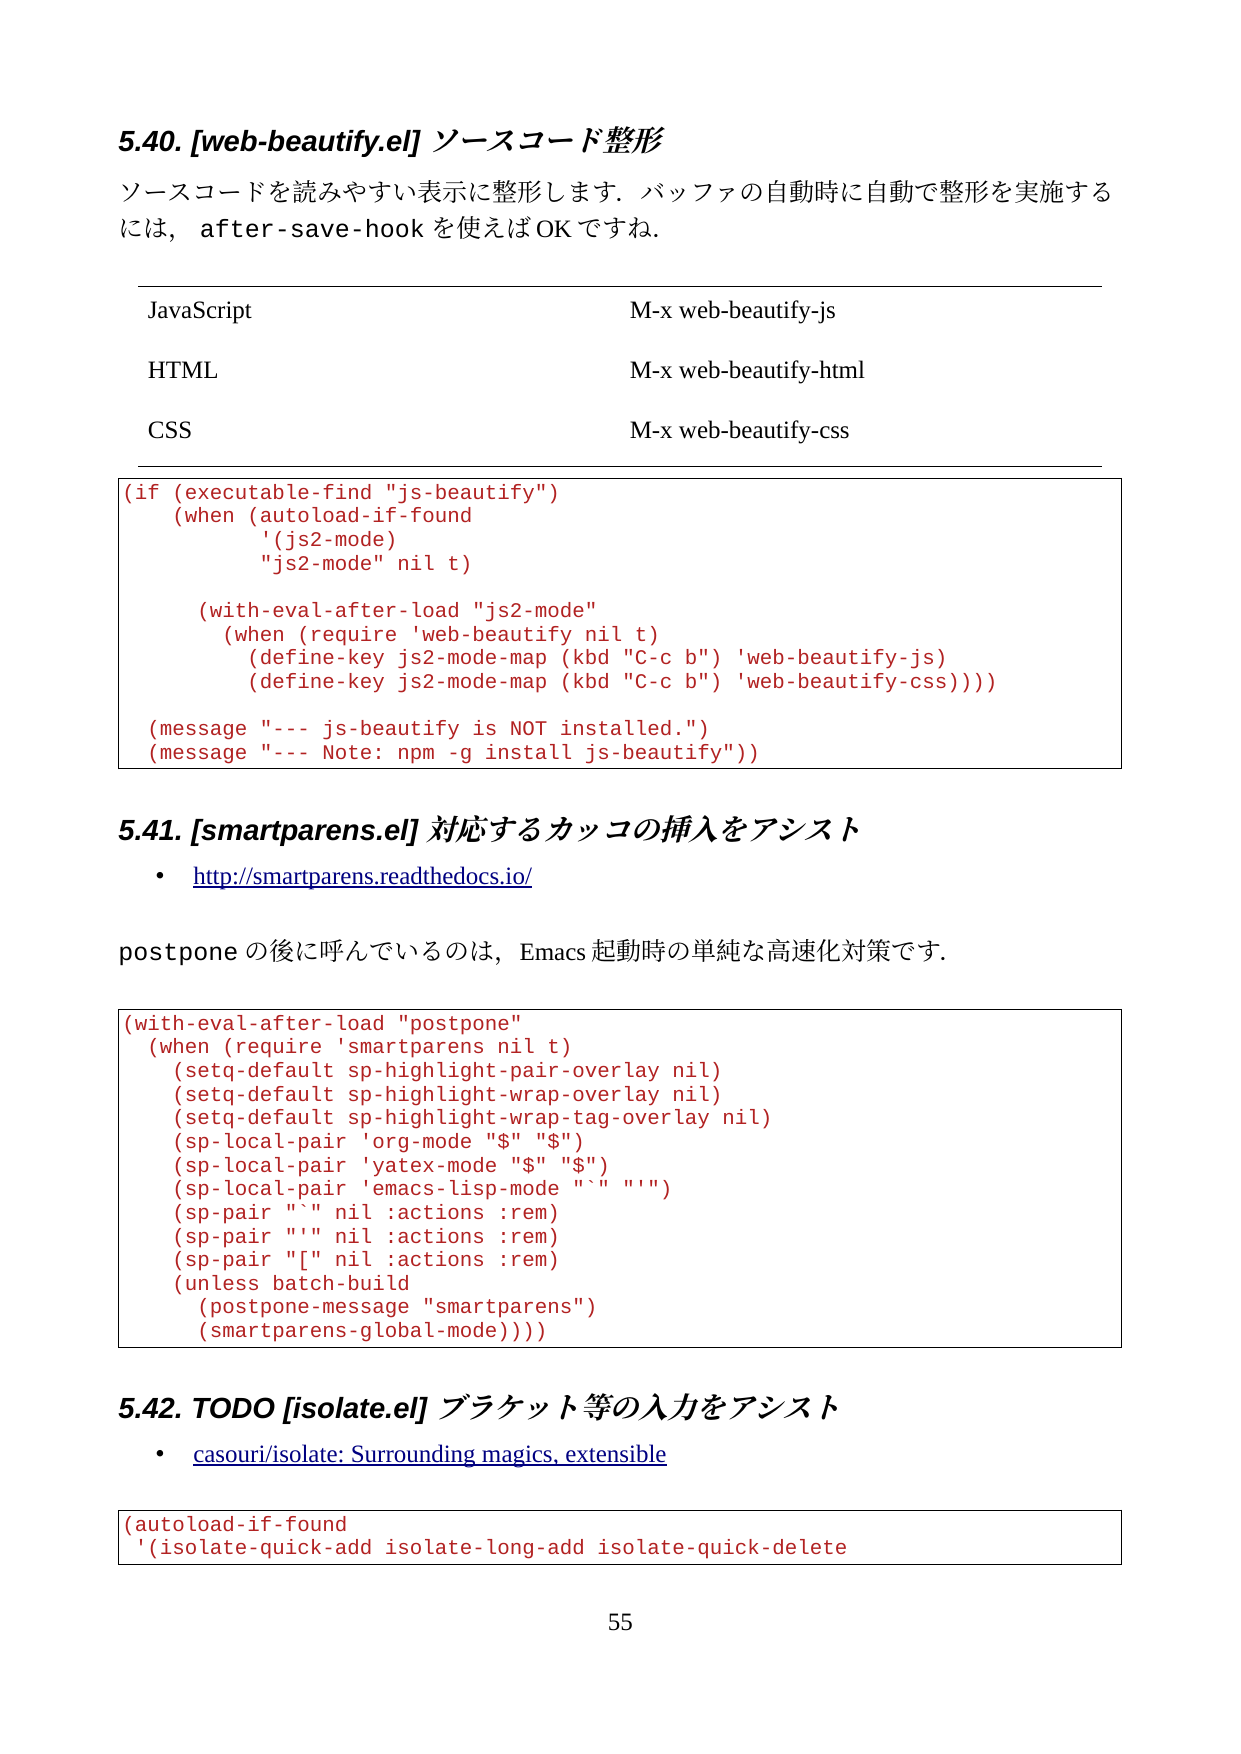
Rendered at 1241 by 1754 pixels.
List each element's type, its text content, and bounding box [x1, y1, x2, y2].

text (setq-default sp-highlight-wrap-tag-overlay nil) [119, 1103, 1121, 1127]
text (when (require 'web-beautify nil t) [119, 620, 1121, 643]
table_header M-x web-beautify-js [620, 287, 1102, 346]
text (sp-pair "'" nil :actions :rem) [119, 1222, 1121, 1245]
text (if (executable-find "js-beautify") [119, 479, 1121, 502]
text (postpone-message "smartparens") [119, 1293, 1121, 1316]
text (when (require 'smartparens nil t) [119, 1032, 1121, 1056]
table_header JavaScript [138, 287, 620, 346]
text (unless batch-build [119, 1269, 1121, 1293]
text (sp-pair "[" nil :actions :rem) [119, 1245, 1121, 1269]
text (sp-local-pair 'yatex-mode "$" "$") [119, 1151, 1121, 1174]
text (autoload-if-found [119, 1511, 1121, 1533]
text (define-key js2-mode-map (kbd "C-c b") 'web-beautify-js) [119, 643, 1121, 667]
text (sp-pair "`" nil :actions :rem) [119, 1198, 1121, 1222]
text "js2-mode" nil t) [119, 549, 1121, 572]
text '(js2-mode) [119, 525, 1121, 549]
list http://smartparens.readthedocs.io/ [156, 861, 1122, 919]
table_cell M-x web-beautify-html [620, 346, 1102, 406]
text (when (autoload-if-found [119, 502, 1121, 525]
text (setq-default sp-highlight-wrap-overlay nil) [119, 1080, 1121, 1103]
text '(isolate-quick-add isolate-long-add isolate-quick-delete [119, 1533, 1121, 1564]
subtitle TODO [isolate.el] ブラケット等の入力をアシスト [118, 1385, 1122, 1427]
subtitle [smartparens.el] 対応するカッコの挿入をアシスト [118, 807, 1122, 849]
text (sp-local-pair 'org-mode "$" "$") [119, 1127, 1121, 1151]
text postpone の後に呼んでいるのは，Emacs起動時の単純な高速化対策です． [118, 931, 1122, 996]
table_cell CSS [138, 406, 620, 466]
text (setq-default sp-highlight-pair-overlay nil) [119, 1056, 1121, 1080]
text (with-eval-after-load "postpone" [119, 1010, 1121, 1032]
text (with-eval-after-load "js2-mode" [119, 596, 1121, 620]
text (sp-local-pair 'emacs-lisp-mode "`" "'") [119, 1174, 1121, 1198]
text ソースコードを読みやすい表示に整形します．バッファの自動時に自動で整形を実施するには， after-save-hook を使えばOKですね． [118, 172, 1122, 273]
table_cell HTML [138, 346, 620, 406]
subtitle [web-beautify.el] ソースコード整形 [118, 118, 1122, 160]
text (message "--- js-beautify is NOT installed.") [119, 714, 1121, 738]
text (define-key js2-mode-map (kbd "C-c b") 'web-beautify-css)))) [119, 667, 1121, 691]
text (message "--- Note: npm -g install js-beautify")) [119, 738, 1121, 768]
text (smartparens-global-mode)))) [119, 1316, 1121, 1347]
table_cell M-x web-beautify-css [620, 406, 1102, 466]
list casouri/isolate: Surrounding magics, extensible [156, 1439, 1122, 1497]
